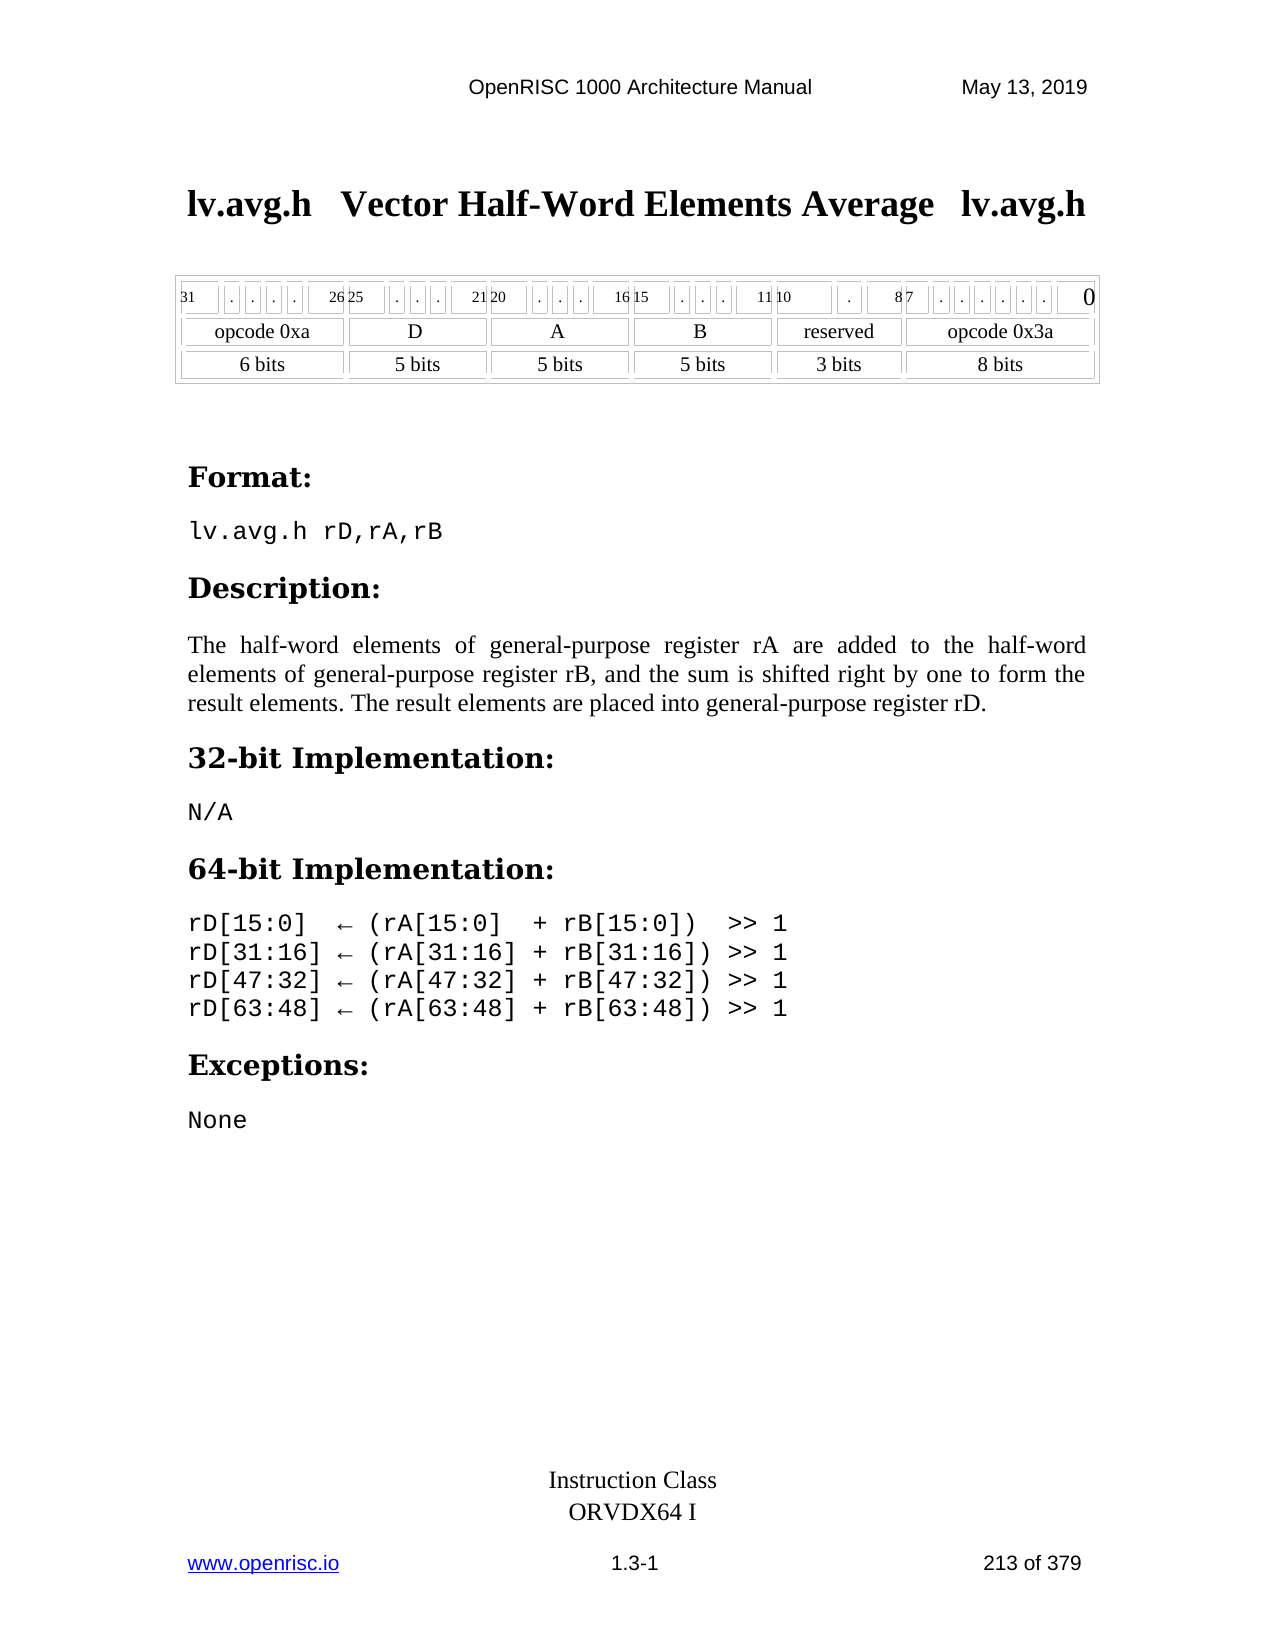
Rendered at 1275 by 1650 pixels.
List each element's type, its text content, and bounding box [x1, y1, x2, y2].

text 32-bit Implementation: [187, 742, 1087, 774]
text lv.avg.h rD,rA,rB [187, 519, 1087, 547]
text 64-bit Implementation: [187, 853, 1087, 886]
text Description: [187, 572, 1087, 605]
text The half-word elements of general-purpose register rA are added to the half-word elements of general-purpose register rB, and the sum is shifted right by one to form the result elements. The result elements are placed into general-purpose register rD. [187, 630, 1087, 717]
text N/A [187, 799, 1087, 828]
text Format: [187, 461, 1087, 494]
text Exceptions: [187, 1049, 1087, 1082]
text rD[15:0] ← (rA[15:0] + rB[15:0]) >> 1 rD[31:16] ← (rA[31:16] + rB[31:16]) >> 1 rD[47:32] ← (rA[47:32] + rB[47:32]) >> 1 rD[63:48] ← (rA[63:48] + rB[63:48]) >> 1 [187, 911, 1087, 1024]
text None [187, 1107, 1087, 1136]
